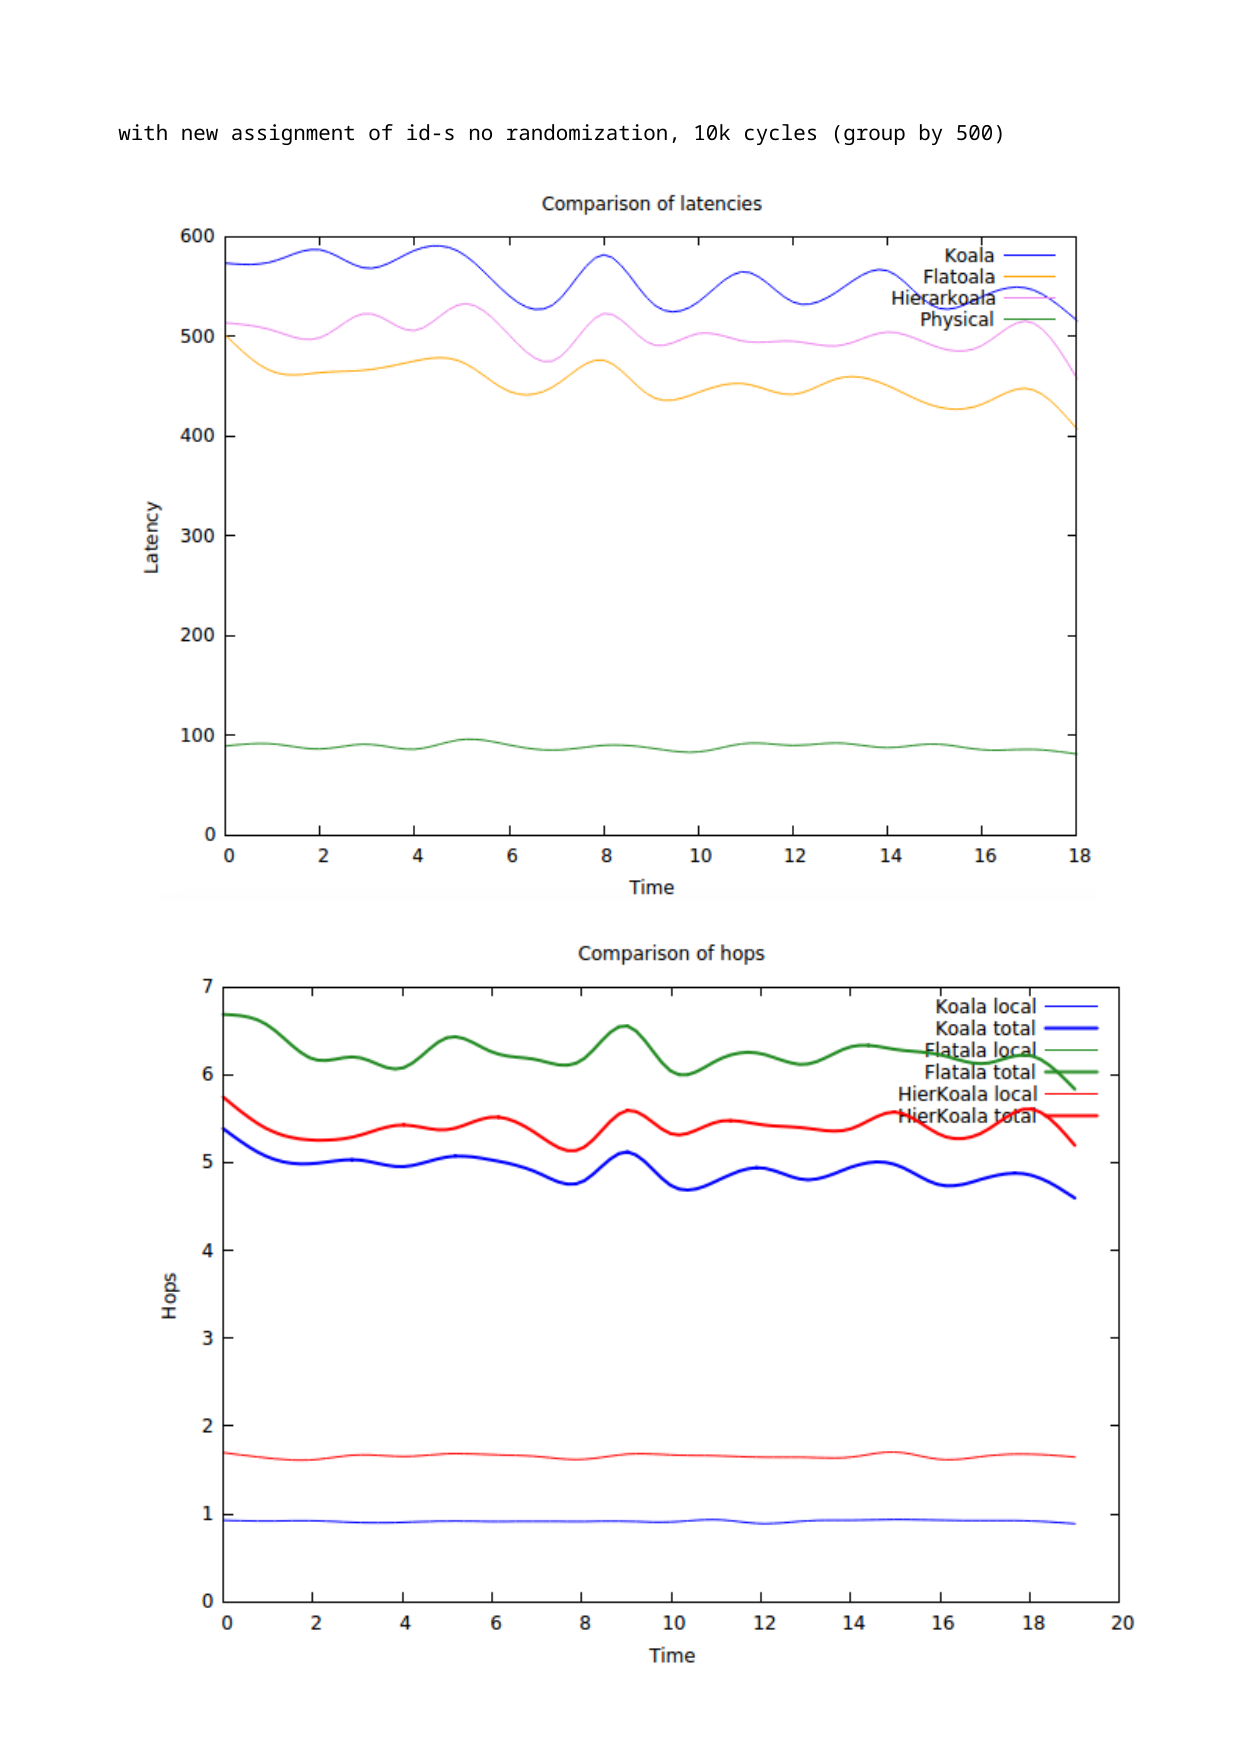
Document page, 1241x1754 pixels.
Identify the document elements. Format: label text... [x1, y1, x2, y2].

text with new assignment of id-s no randomization, 10k cycles (group by 500) [118, 118, 1122, 147]
picture [157, 926, 1142, 1669]
picture [138, 175, 1103, 902]
